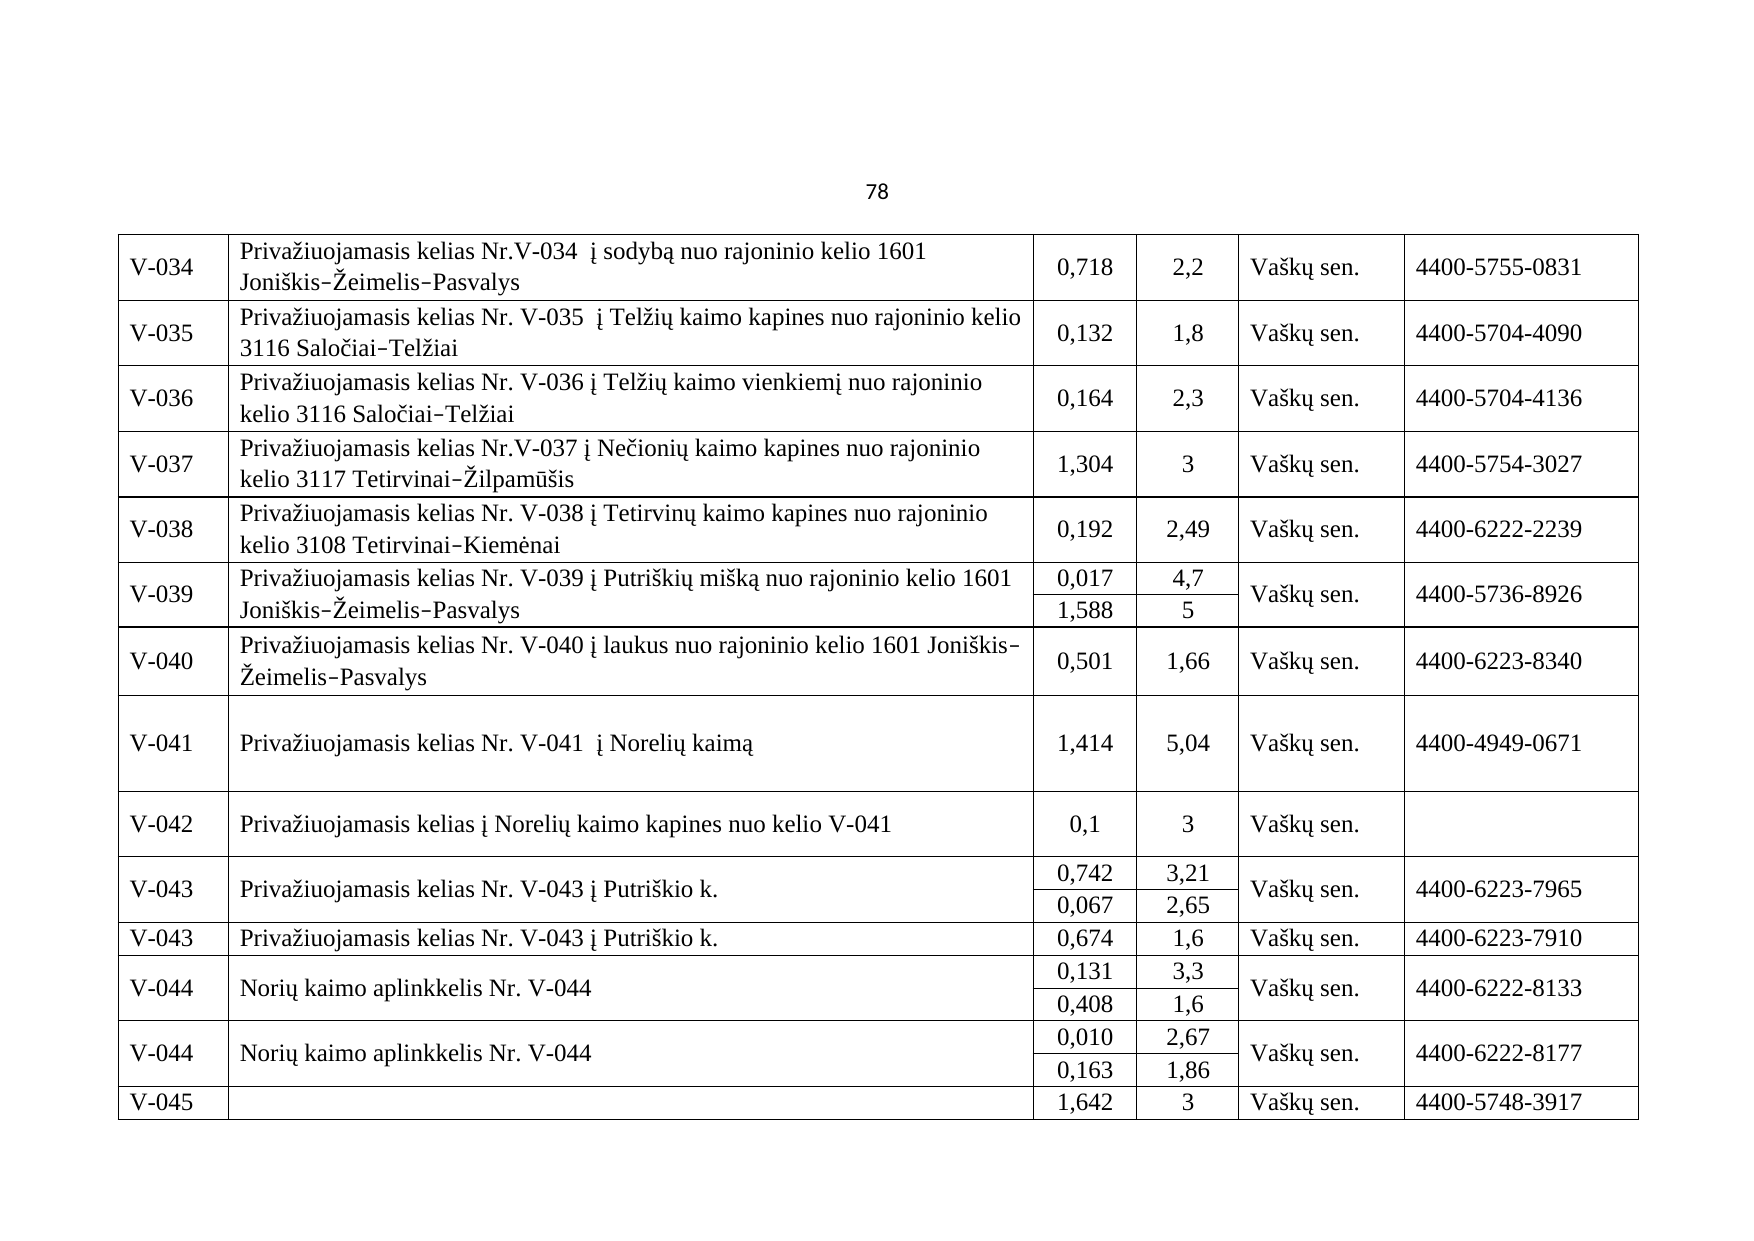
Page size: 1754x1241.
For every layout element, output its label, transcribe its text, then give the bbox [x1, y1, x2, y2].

table_cell 1,304 [1034, 432, 1136, 496]
table_cell 4,7 [1137, 563, 1238, 593]
table_cell 0,742 [1034, 857, 1136, 889]
table_cell 0,501 [1034, 628, 1136, 695]
table_cell [1405, 792, 1638, 856]
table_cell Vaškų sen. [1239, 432, 1404, 496]
table_cell V-037 [119, 432, 228, 496]
table_cell 3 [1137, 432, 1238, 496]
table_cell 3,21 [1137, 857, 1238, 889]
table_cell 4400-5736-8926 [1405, 563, 1638, 626]
table_cell 1,8 [1137, 301, 1238, 365]
table_cell 0,163 [1034, 1054, 1136, 1086]
table_cell V-039 [119, 563, 228, 626]
table_cell 1,588 [1034, 595, 1136, 626]
table_cell Privažiuojamasis kelias Nr. V-041 į Norelių kaimą [229, 696, 1033, 791]
table_cell Privažiuojamasis kelias Nr. V-039 į Putriškių mišką nuo rajoninio kelio 1601 Joniškis–Žeimelis–Pasvalys [229, 563, 1033, 626]
table_cell 4400-5704-4090 [1405, 301, 1638, 365]
table_cell 1,6 [1137, 989, 1238, 1020]
table_cell Privažiuojamasis kelias Nr. V-036 į Telžių kaimo vienkiemį nuo rajoninio kelio 3116 Saločiai–Telžiai [229, 366, 1033, 431]
table_cell Privažiuojamasis kelias Nr. V-043 į Putriškio k. [229, 857, 1033, 922]
table_cell 1,642 [1034, 1087, 1136, 1119]
table_cell Privažiuojamasis kelias Nr. V-038 į Tetirvinų kaimo kapines nuo rajoninio kelio 3108 Tetirvinai–Kiemėnai [229, 498, 1033, 562]
table_cell Privažiuojamasis kelias Nr. V-035 į Telžių kaimo kapines nuo rajoninio kelio 3116 Saločiai–Telžiai [229, 301, 1033, 365]
table_cell 3 [1137, 792, 1238, 856]
table_cell Vaškų sen. [1239, 301, 1404, 365]
table_cell Privažiuojamasis kelias Nr. V-040 į laukus nuo rajoninio kelio 1601 Joniškis–Žeimelis–Pasvalys [229, 628, 1033, 695]
table_cell Vaškų sen. [1239, 498, 1404, 562]
table_cell 4400-5748-3917 [1405, 1087, 1638, 1119]
table_cell Vaškų sen. [1239, 1021, 1404, 1086]
table_cell 4400-5755-0831 [1405, 235, 1638, 299]
table_cell 0,192 [1034, 498, 1136, 562]
table_cell V-043 [119, 857, 228, 922]
table_cell V-038 [119, 498, 228, 562]
table_cell Privažiuojamasis kelias Nr. V-043 į Putriškio k. [229, 923, 1033, 954]
table_cell Privažiuojamasis kelias Nr.V-037 į Nečionių kaimo kapines nuo rajoninio kelio 3117 Tetirvinai–Žilpamūšis [229, 432, 1033, 496]
table_cell 3 [1137, 1087, 1238, 1119]
table_cell 0,164 [1034, 366, 1136, 431]
table_cell Vaškų sen. [1239, 956, 1404, 1020]
table_cell V-036 [119, 366, 228, 431]
table_cell Vaškų sen. [1239, 1087, 1404, 1119]
table_cell V-042 [119, 792, 228, 856]
table_cell V-043 [119, 923, 228, 954]
table_cell Vaškų sen. [1239, 792, 1404, 856]
table_cell [229, 1087, 1033, 1119]
table_cell V-035 [119, 301, 228, 365]
table_cell 1,414 [1034, 696, 1136, 791]
table_cell Norių kaimo aplinkkelis Nr. V-044 [229, 956, 1033, 1020]
table_cell 2,3 [1137, 366, 1238, 431]
table_cell 1,66 [1137, 628, 1238, 695]
table_cell 0,131 [1034, 956, 1136, 987]
table_cell V-034 [119, 235, 228, 299]
table_cell 1,86 [1137, 1054, 1238, 1086]
table_cell Vaškų sen. [1239, 923, 1404, 954]
table_cell Privažiuojamasis kelias Nr.V-034 į sodybą nuo rajoninio kelio 1601 Joniškis–Žeimelis–Pasvalys [229, 235, 1033, 299]
table_cell Vaškų sen. [1239, 235, 1404, 299]
table_cell V-041 [119, 696, 228, 791]
table_cell 4400-6223-8340 [1405, 628, 1638, 695]
table_cell 0,067 [1034, 890, 1136, 922]
table_cell 0,010 [1034, 1021, 1136, 1053]
table_cell V-040 [119, 628, 228, 695]
table_cell 4400-6223-7965 [1405, 857, 1638, 922]
table_cell 3,3 [1137, 956, 1238, 987]
table_cell 4400-5704-4136 [1405, 366, 1638, 431]
table_cell 0,1 [1034, 792, 1136, 856]
table_cell V-044 [119, 1021, 228, 1086]
table_cell 0,132 [1034, 301, 1136, 365]
table_cell 5,04 [1137, 696, 1238, 791]
table_cell 0,718 [1034, 235, 1136, 299]
table_cell 4400-6222-8177 [1405, 1021, 1638, 1086]
table_cell Norių kaimo aplinkkelis Nr. V-044 [229, 1021, 1033, 1086]
table_cell 0,017 [1034, 563, 1136, 593]
table_cell Vaškų sen. [1239, 696, 1404, 791]
table_cell Vaškų sen. [1239, 366, 1404, 431]
table_cell Vaškų sen. [1239, 857, 1404, 922]
table_cell 4400-6222-2239 [1405, 498, 1638, 562]
table_cell 1,6 [1137, 923, 1238, 954]
table_cell Privažiuojamasis kelias į Norelių kaimo kapines nuo kelio V-041 [229, 792, 1033, 856]
table_cell 0,408 [1034, 989, 1136, 1020]
table_cell 2,49 [1137, 498, 1238, 562]
table_cell V-045 [119, 1087, 228, 1119]
table_cell 4400-6223-7910 [1405, 923, 1638, 954]
table_cell Vaškų sen. [1239, 563, 1404, 626]
table_cell 2,65 [1137, 890, 1238, 922]
table_cell 2,67 [1137, 1021, 1238, 1053]
table_cell Vaškų sen. [1239, 628, 1404, 695]
table_cell 0,674 [1034, 923, 1136, 954]
table_cell V-044 [119, 956, 228, 1020]
table_cell 4400-4949-0671 [1405, 696, 1638, 791]
table_cell 2,2 [1137, 235, 1238, 299]
table_cell 4400-5754-3027 [1405, 432, 1638, 496]
table_cell 4400-6222-8133 [1405, 956, 1638, 1020]
table_cell 5 [1137, 595, 1238, 626]
